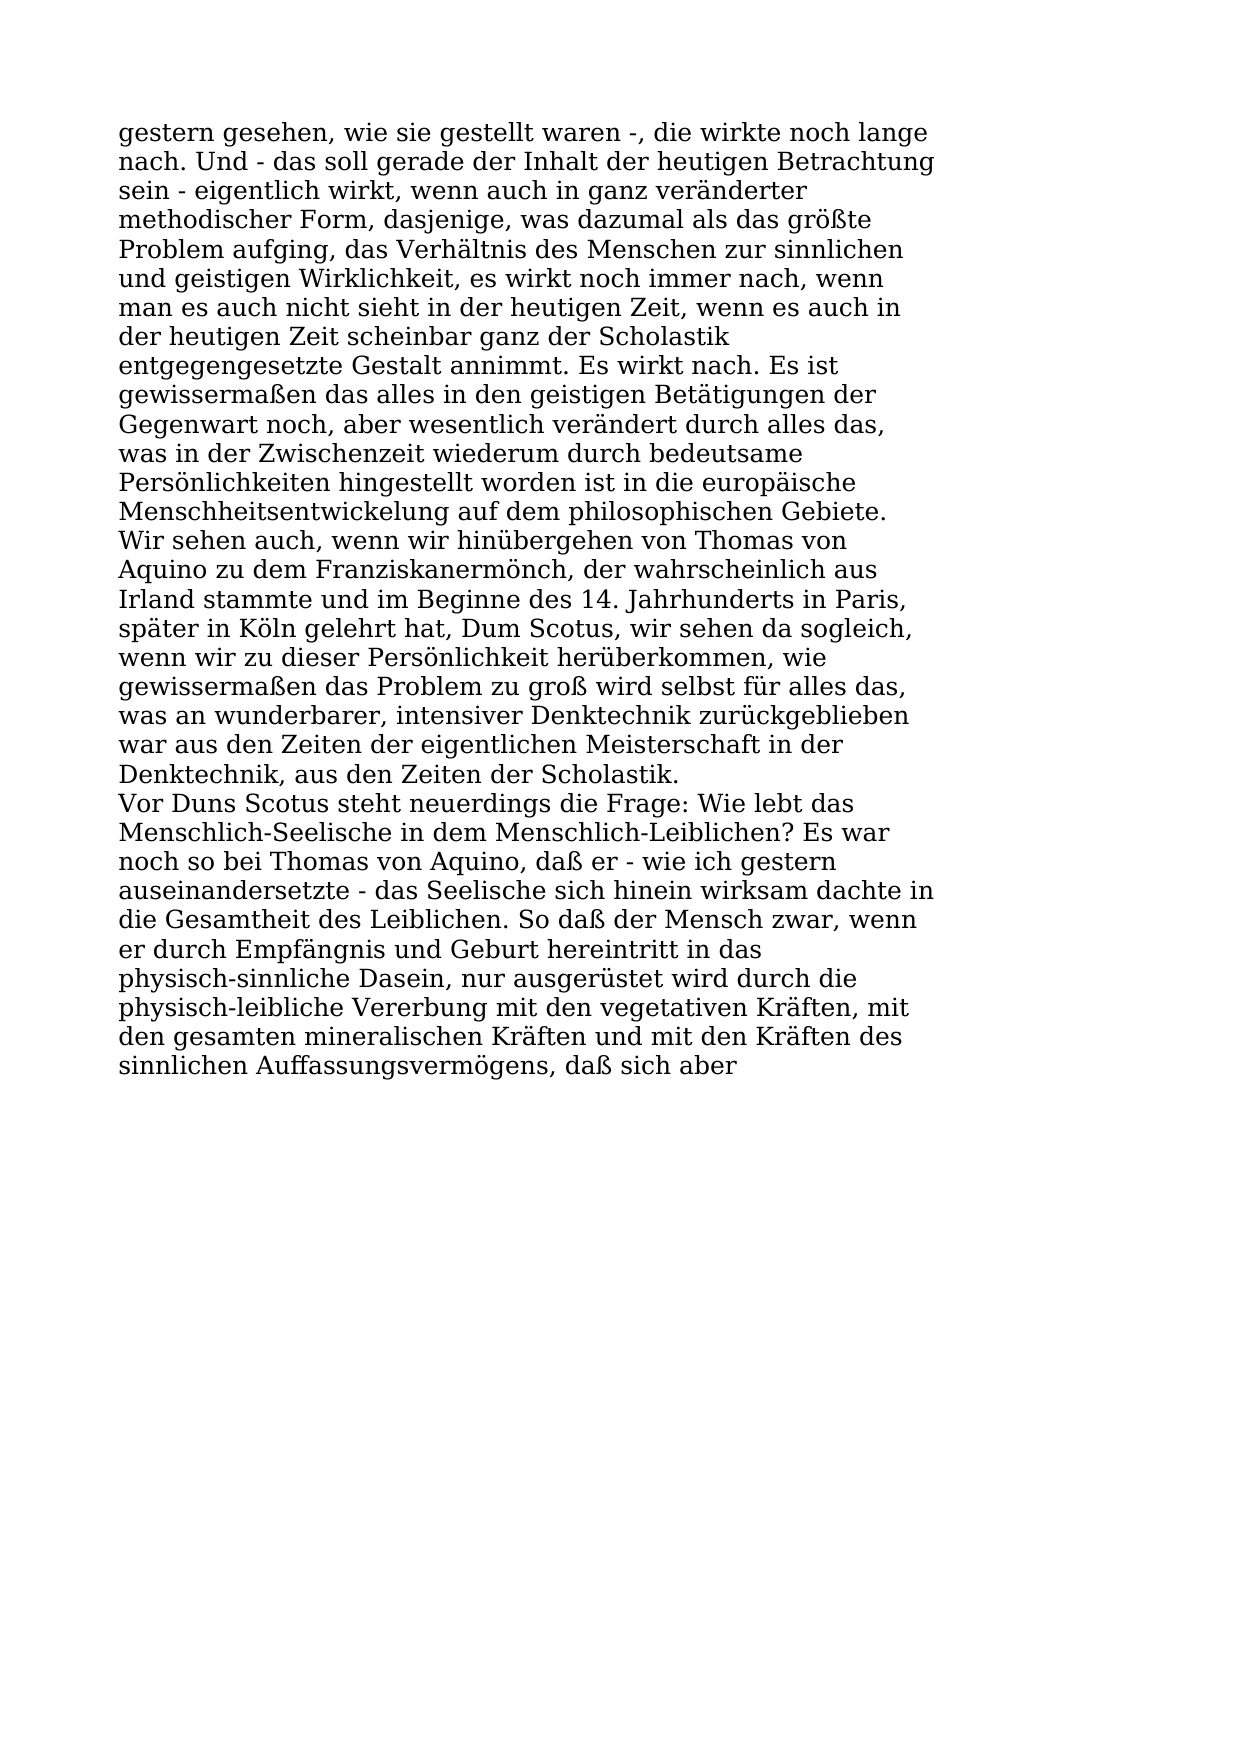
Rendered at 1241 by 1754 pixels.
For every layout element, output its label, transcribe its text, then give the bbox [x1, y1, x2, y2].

text Aquino zu dem Franziskanermönch, der wahrscheinlich aus [118, 556, 1122, 585]
text Problem aufging, das Verhältnis des Menschen zur sinnlichen [118, 235, 1122, 264]
text Irland stammte und im Beginne des 14. Jahrhunderts in Paris, [118, 585, 1122, 614]
text nach. Und - das soll gerade der Inhalt der heutigen Betrachtung [118, 147, 1122, 176]
text gewissermaßen das Problem zu groß wird selbst für alles das, [118, 672, 1122, 701]
text sein - eigentlich wirkt, wenn auch in ganz veränderter [118, 176, 1122, 206]
text den gesamten mineralischen Kräften und mit den Kräften des [118, 1022, 1122, 1051]
text Persönlichkeiten hingestellt worden ist in die europäische [118, 468, 1122, 497]
text die Gesamtheit des Leiblichen. So daß der Mensch zwar, wenn [118, 906, 1122, 935]
text er durch Empfängnis und Geburt hereintritt in das [118, 935, 1122, 964]
text was in der Zwischenzeit wiederum durch bedeutsame [118, 439, 1122, 468]
text man es auch nicht sieht in der heutigen Zeit, wenn es auch in [118, 293, 1122, 322]
text physisch-leibliche Vererbung mit den vegetativen Kräften, mit [118, 993, 1122, 1022]
text und geistigen Wirklichkeit, es wirkt noch immer nach, wenn [118, 264, 1122, 293]
text später in Köln gelehrt hat, Dum Scotus, wir sehen da sogleich, [118, 614, 1122, 643]
text Menschlich-Seelische in dem Menschlich-Leiblichen? Es war [118, 818, 1122, 847]
text physisch-sinnliche Dasein, nur ausgerüstet wird durch die [118, 964, 1122, 993]
text sinnlichen Auffassungsvermögens, daß sich aber [118, 1051, 1122, 1081]
text war aus den Zeiten der eigentlichen Meisterschaft in der [118, 731, 1122, 760]
text gestern gesehen, wie sie gestellt waren -, die wirkte noch lange [118, 118, 1122, 147]
text der heutigen Zeit scheinbar ganz der Scholastik [118, 322, 1122, 351]
text gewissermaßen das alles in den geistigen Betätigungen der [118, 381, 1122, 410]
text Denktechnik, aus den Zeiten der Scholastik. [118, 760, 1122, 789]
text wenn wir zu dieser Persönlichkeit herüberkommen, wie [118, 643, 1122, 672]
text noch so bei Thomas von Aquino, daß er - wie ich gestern [118, 847, 1122, 876]
text was an wunderbarer, intensiver Denktechnik zurückgeblieben [118, 701, 1122, 731]
text Gegenwart noch, aber wesentlich verändert durch alles das, [118, 410, 1122, 439]
text Menschheitsentwickelung auf dem philosophischen Gebiete. [118, 497, 1122, 526]
text Wir sehen auch, wenn wir hinübergehen von Thomas von [118, 526, 1122, 556]
text auseinandersetzte - das Seelische sich hinein wirksam dachte in [118, 876, 1122, 906]
text entgegengesetzte Gestalt annimmt. Es wirkt nach. Es ist [118, 351, 1122, 381]
text methodischer Form, dasjenige, was dazumal als das größte [118, 206, 1122, 235]
text Vor Duns Scotus steht neuerdings die Frage: Wie lebt das [118, 789, 1122, 818]
